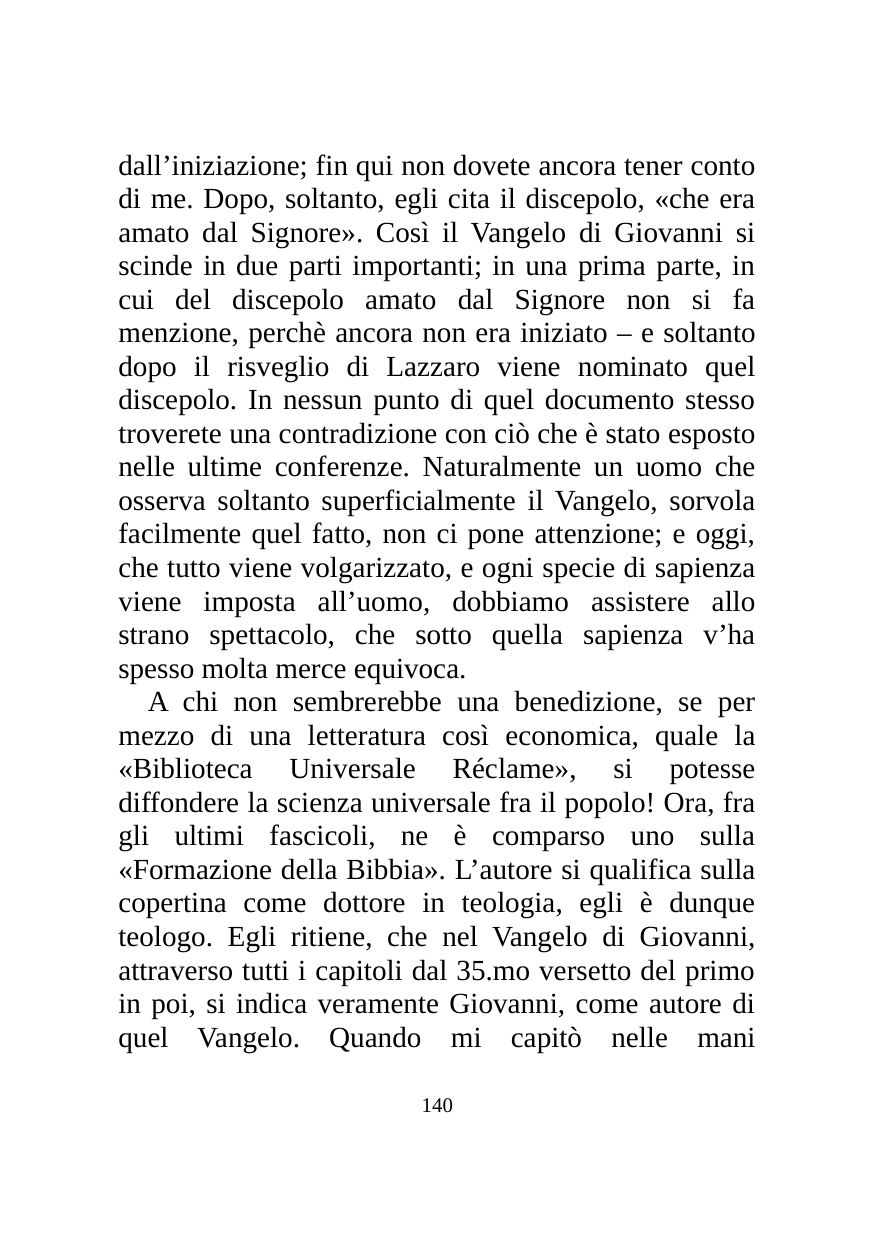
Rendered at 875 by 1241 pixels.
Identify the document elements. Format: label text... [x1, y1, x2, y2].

text A chi non sembrerebbe una benedizione, se per mezzo di una letteratura così economica, quale la «Biblioteca Universale Réclame», si potesse diffondere la scienza universale fra il popolo! Ora, fra gli ultimi fascicoli, ne è comparso uno sulla «Formazione della Bibbia». L’autore si qualifica sulla copertina come dottore in teologia, egli è dunque teologo. Egli ritiene, che nel Vangelo di Giovanni, attraverso tutti i capitoli dal 35.mo versetto del primo in poi, si indica veramente Giovanni, come autore di quel Vangelo. Quando mi capitò nelle mani [118, 684, 756, 1053]
text dall’iniziazione; fin qui non dovete ancora tener conto di me. Dopo, soltanto, egli cita il discepolo, «che era amato dal Signore». Così il Vangelo di Giovanni si scinde in due parti importanti; in una prima parte, in cui del discepolo amato dal Signore non si fa menzione, perchè ancora non era iniziato – e soltanto dopo il risveglio di Lazzaro viene nominato quel discepolo. In nessun punto di quel documento stesso troverete una contradizione con ciò che è stato esposto nelle ultime conferenze. Naturalmente un uomo che osserva soltanto superficialmente il Vangelo, sorvola facilmente quel fatto, non ci pone attenzione; e oggi, che tutto viene volgarizzato, e ogni specie di sapienza viene imposta all’uomo, dobbiamo assistere allo strano spettacolo, che sotto quella sapienza v’ha spesso molta merce equivoca. [118, 148, 756, 684]
